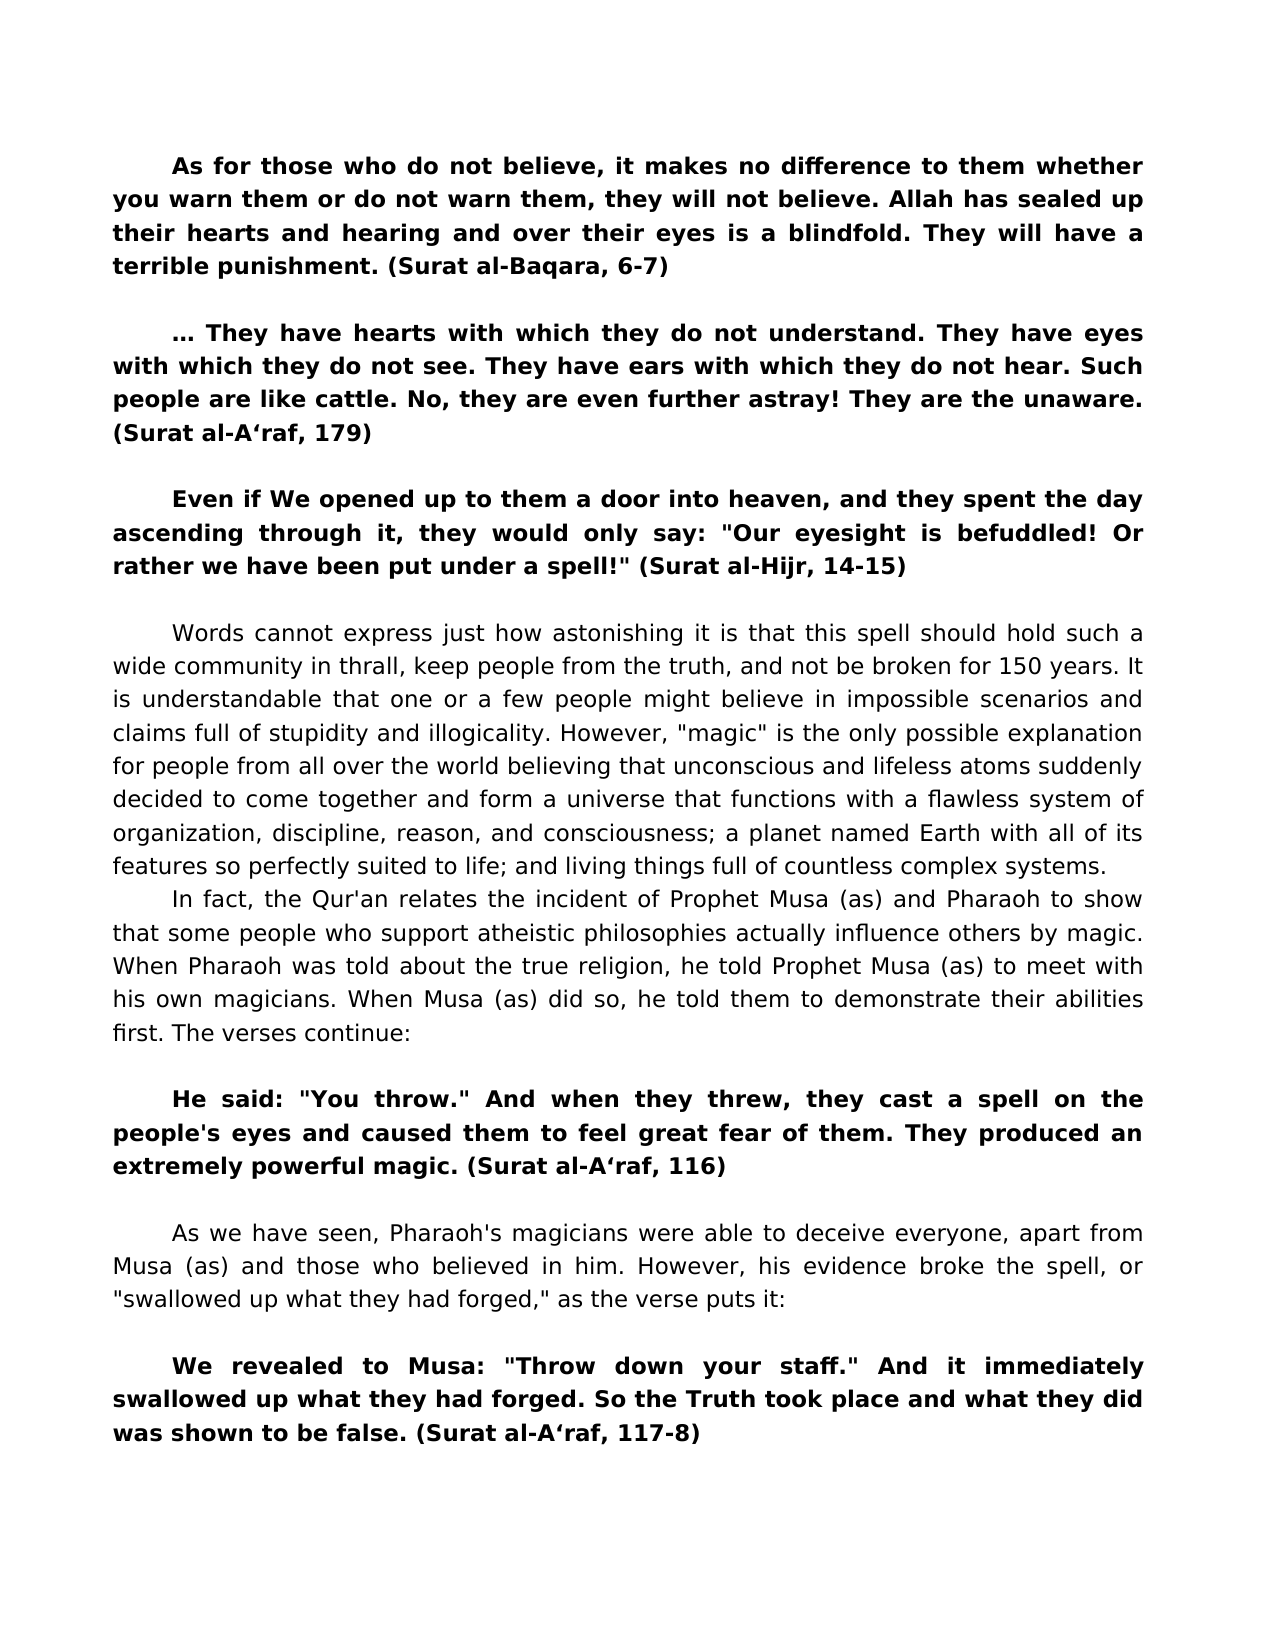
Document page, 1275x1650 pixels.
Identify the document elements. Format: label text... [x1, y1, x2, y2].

text Even if We opened up to them a door into heaven, and they spent the day ascending through it, they would only say: "Our eyesight is befuddled! Or rather we have been put under a spell!" (Surat al-Hijr, 14-15) [112, 481, 1145, 581]
text Words cannot express just how astonishing it is that this spell should hold such a wide community in thrall, keep people from the truth, and not be broken for 150 years. It is understandable that one or a few people might believe in impossible scenarios and claims full of stupidity and illogicality. However, "magic" is the only possible explanation for people from all over the world believing that unconscious and lifeless atoms suddenly decided to come together and form a universe that functions with a flawless system of organization, discipline, reason, and consciousness; a planet named Earth with all of its features so perfectly suited to life; and living things full of countless complex systems. [112, 614, 1145, 881]
text As for those who do not believe, it makes no difference to them whether you warn them or do not warn them, they will not believe. Allah has sealed up their hearts and hearing and over their eyes is a blindfold. They will have a terrible punishment. (Surat al-Baqara, 6-7) [112, 148, 1145, 281]
text As we have seen, Pharaoh's magicians were able to deceive everyone, apart from Musa (as) and those who believed in him. However, his evidence broke the spell, or "swallowed up what they had forged," as the verse puts it: [112, 1214, 1145, 1314]
text … They have hearts with which they do not understand. They have eyes with which they do not see. They have ears with which they do not hear. Such people are like cattle. No, they are even further astray! They are the unaware. (Surat al-A‘raf, 179) [112, 314, 1145, 448]
text In fact, the Qur'an relates the incident of Prophet Musa (as) and Pharaoh to show that some people who support atheistic philosophies actually influence others by magic. When Pharaoh was told about the true religion, he told Prophet Musa (as) to meet with his own magicians. When Musa (as) did so, he told them to demonstrate their abilities first. The verses continue: [112, 881, 1145, 1048]
text He said: "You throw." And when they threw, they cast a spell on the people's eyes and caused them to feel great fear of them. They produced an extremely powerful magic. (Surat al-A‘raf, 116) [112, 1081, 1145, 1181]
text We revealed to Musa: "Throw down your staff." And it immediately swallowed up what they had forged. So the Truth took place and what they did was shown to be false. (Surat al-A‘raf, 117-8) [112, 1348, 1145, 1448]
